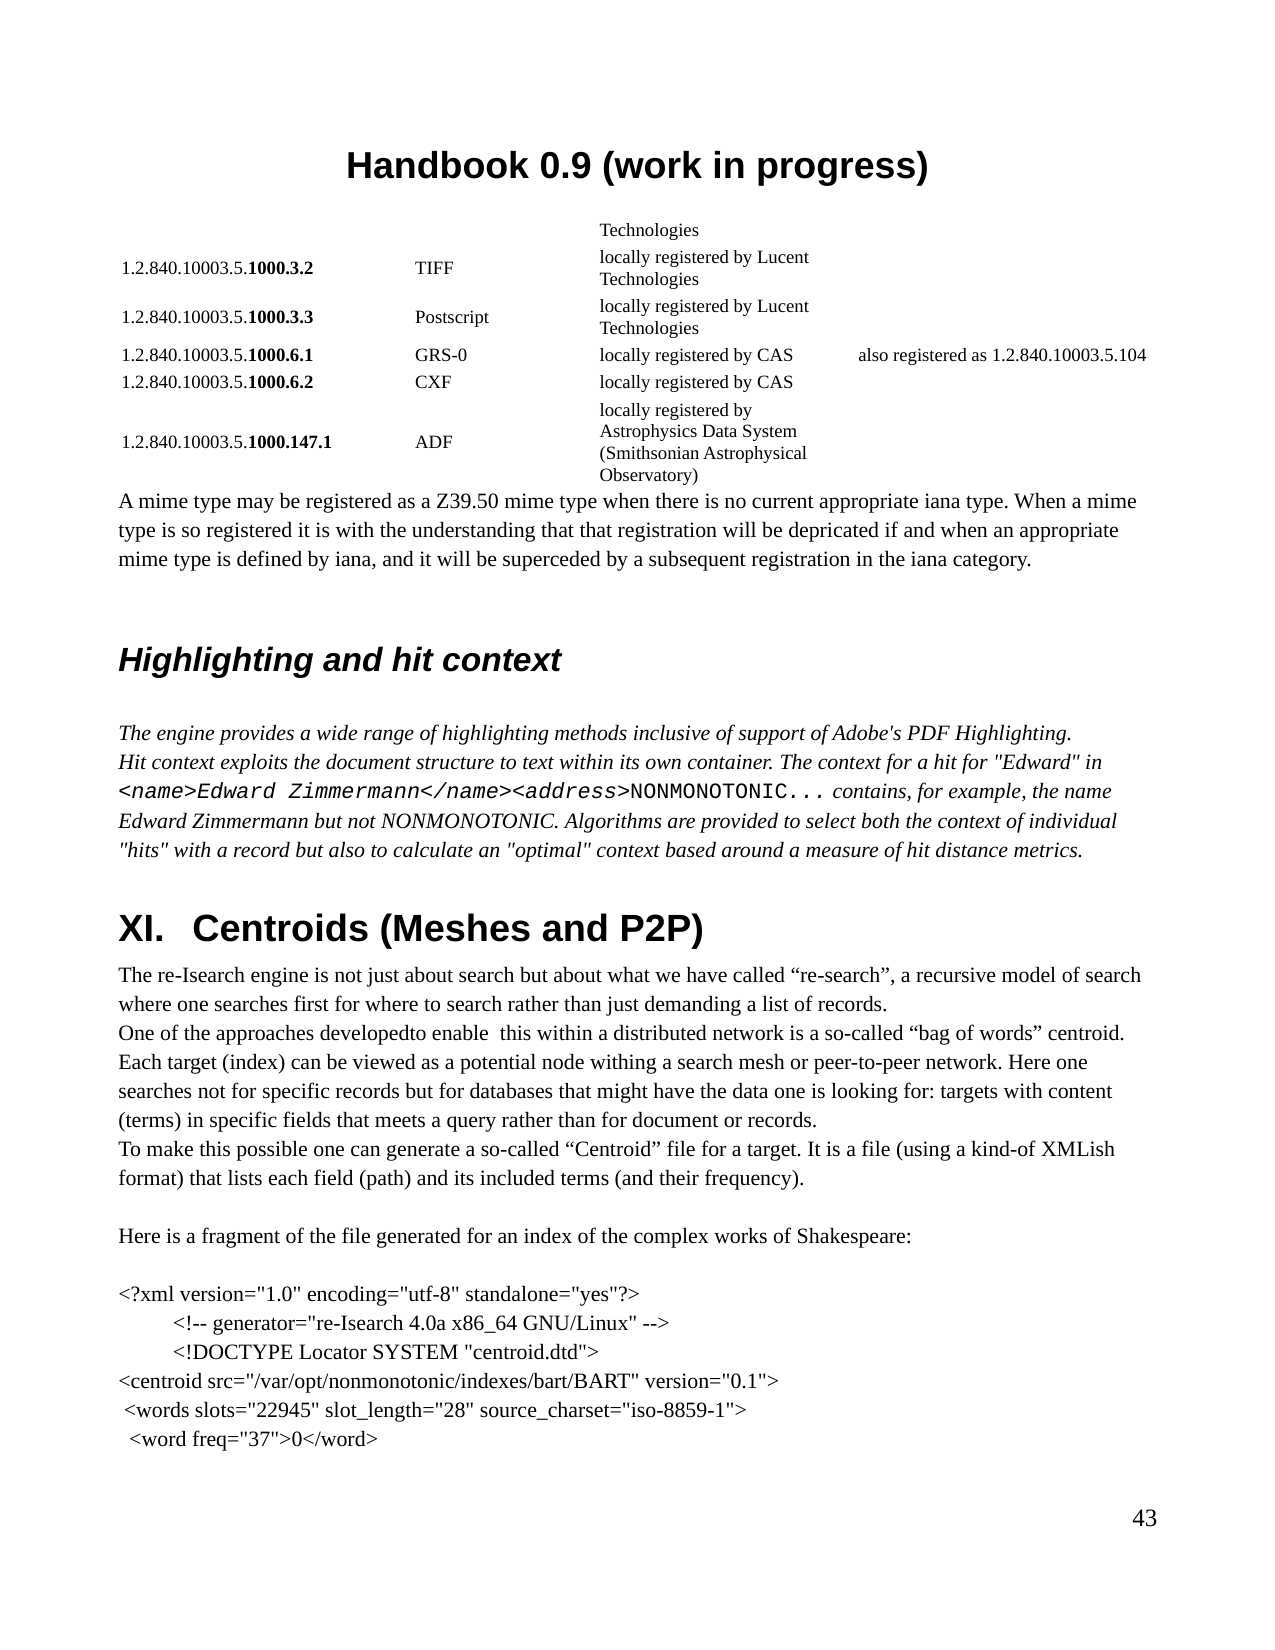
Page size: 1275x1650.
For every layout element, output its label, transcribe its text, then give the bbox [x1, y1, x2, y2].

table_cell GRS-0 [412, 341, 596, 368]
text Here is a fragment of the file generated for an index of the complex works of Shakespeare: [118, 1223, 1157, 1248]
text <!DOCTYPE Locator SYSTEM "centroid.dtd"> [118, 1339, 1157, 1364]
table_cell [855, 216, 1157, 243]
text The re-Isearch engine is not just about search but about what we have called “re-search”, a recursive model of search where one searches first for where to search rather than just demanding a list of records. [118, 962, 1157, 1017]
table_cell [855, 292, 1157, 341]
table_cell ADF [412, 396, 596, 488]
table_cell locally registered by Lucent Technologies [596, 292, 855, 341]
text A mime type may be registered as a Z39.50 mime type when there is no current appropriate iana type. When a mime type is so registered it is with the understanding that that registration will be depricated if and when an appropriate mime type is defined by iana, and it will be superceded by a subsequent registration in the iana category. [118, 488, 1157, 571]
subtitle Highlighting and hit context [118, 639, 1157, 678]
table_cell locally registered by Astrophysics Data System (Smithsonian Astrophysical Observatory) [596, 396, 855, 488]
text To make this possible one can generate a so-called “Centroid” file for a target. It is a file (using a kind-of XMLish format) that lists each field (path) and its included terms (and their frequency). [118, 1136, 1157, 1190]
table_cell [412, 216, 596, 243]
text The engine provides a wide range of highlighting methods inclusive of support of Adobe's PDF Highlighting. [118, 691, 1157, 745]
text One of the approaches developedto enable this within a distributed network is a so-called “bag of words” centroid. Each target (index) can be viewed as a potential node withing a search mesh or peer-to-peer network. Here one searches not for specific records but for databases that might have the data one is looking for: targets with content (terms) in specific fields that meets a query rather than for document or records. [118, 1020, 1157, 1132]
text <!-- generator="re-Isearch 4.0a x86_64 GNU/Linux" --> [118, 1310, 1157, 1335]
table_cell [855, 243, 1157, 292]
table_cell locally registered by CAS [596, 369, 855, 396]
table_cell 1.2.840.10003.5.1000.147.1 [118, 396, 412, 488]
table_cell 1.2.840.10003.5.1000.6.2 [118, 369, 412, 396]
table_cell 1.2.840.10003.5.1000.6.1 [118, 341, 412, 368]
text <?xml version="1.0" encoding="utf-8" standalone="yes"?> [118, 1281, 1157, 1306]
subtitle Centroids (Meshes and P2P) [118, 906, 1157, 950]
table_cell locally registered by CAS [596, 341, 855, 368]
text Hit context exploits the document structure to text within its own container. The context for a hit for "Edward" in <name>Edward Zimmermann</name><address>NONMONOTONIC... contains, for example, the name Edward Zimmermann but not NONMONOTONIC. Algorithms are provided to select both the context of individual "hits" with a record but also to calculate an "optimal" context based around a measure of hit distance metrics. [118, 749, 1157, 862]
table_cell Postscript [412, 292, 596, 341]
text <centroid src="/var/opt/nonmonotonic/indexes/bart/BART" version="0.1"> [118, 1368, 1157, 1393]
table_cell [855, 369, 1157, 396]
table_cell CXF [412, 369, 596, 396]
table_cell TIFF [412, 243, 596, 292]
text <word freq="37">0</word> [118, 1426, 1157, 1451]
text <words slots="22945" slot_length="28" source_charset="iso-8859-1"> [118, 1397, 1157, 1422]
table_cell also registered as 1.2.840.10003.5.104 [855, 341, 1157, 368]
table_cell Technologies [596, 216, 855, 243]
table_cell 1.2.840.10003.5.1000.3.3 [118, 292, 412, 341]
table_cell [118, 216, 412, 243]
table_cell 1.2.840.10003.5.1000.3.2 [118, 243, 412, 292]
table_cell [855, 396, 1157, 488]
table_cell locally registered by Lucent Technologies [596, 243, 855, 292]
